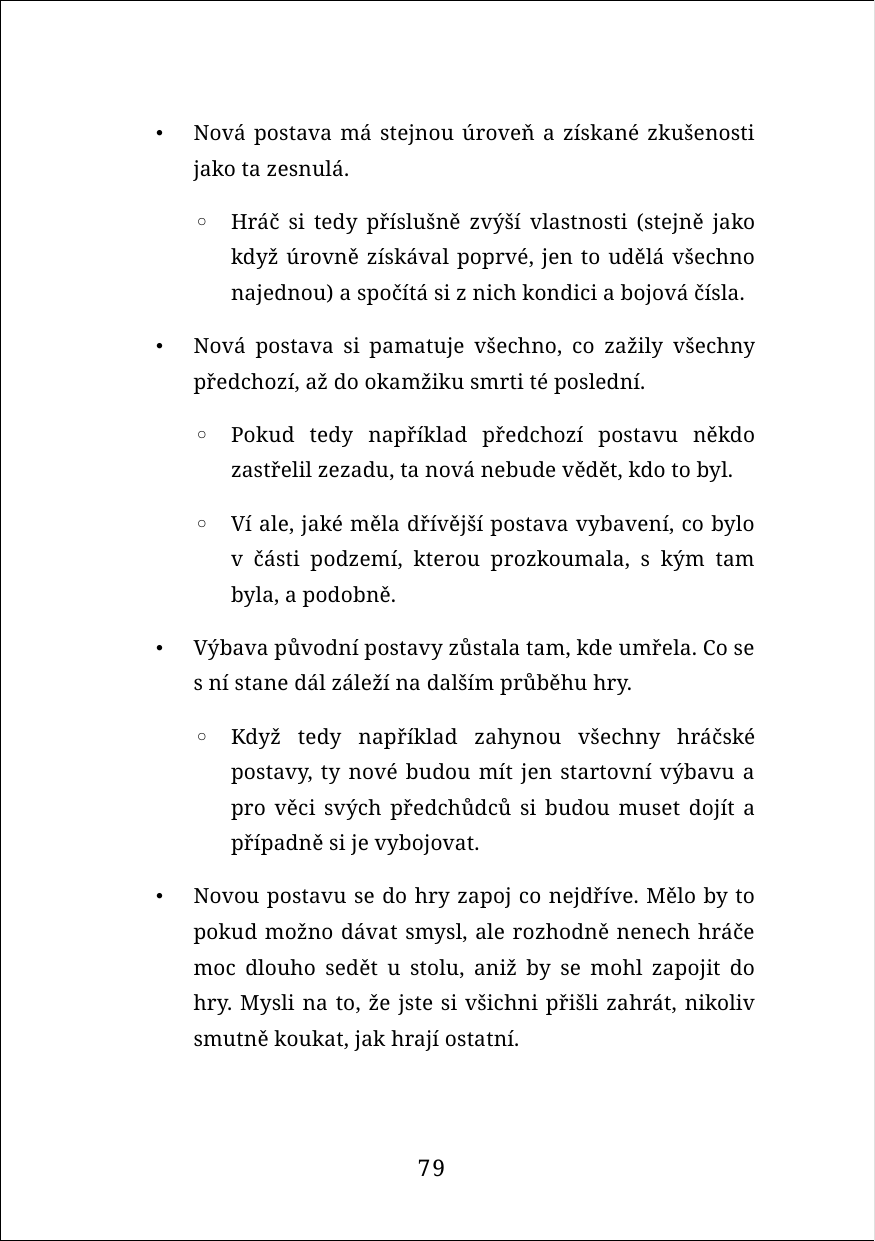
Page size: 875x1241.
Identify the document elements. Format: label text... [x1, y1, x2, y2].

list Pokud tedy například předchozí postavu někdo zastřelil zezadu, ta nová nebude vědět, kdo to byl. [193, 420, 756, 484]
list Hráč si tedy příslušně zvýší vlastnosti (stejně jako když úrovně získával poprvé, jen to udělá všechno najednou) a spočítá si z nich kondici a bojová čísla. [193, 207, 756, 306]
list Ví ale, jaké měla dřívější postava vybavení, co bylo v části podzemí, kterou prozkoumala, s kým tam byla, a podobně. [193, 509, 756, 608]
list Novou postavu se do hry zapoj co nejdříve. Mělo by to pokud možno dávat smysl, ale rozhodně nenech hráče moc dlouho sedět u stolu, aniž by se mohl zapojit do hry. Mysli na to, že jste si všichni přišli zahrát, nikoliv smutně koukat, jak hrají ostatní. [156, 882, 756, 1052]
list Nová postava má stejnou úroveň a získané zkušenosti jako ta zesnulá. [156, 118, 756, 182]
list Výbava původní postavy zůstala tam, kde umřela. Co se s ní stane dál záleží na dalším průběhu hry. [156, 633, 756, 697]
list Nová postava si pamatuje všechno, co zažily všechny předchozí, až do okamžiku smrti té poslední. [156, 331, 756, 395]
list Když tedy například zahynou všechny hráčské postavy, ty nové budou mít jen startovní výbavu a pro věci svých předchůdců si budou muset dojít a případně si je vybojovat. [193, 722, 756, 857]
